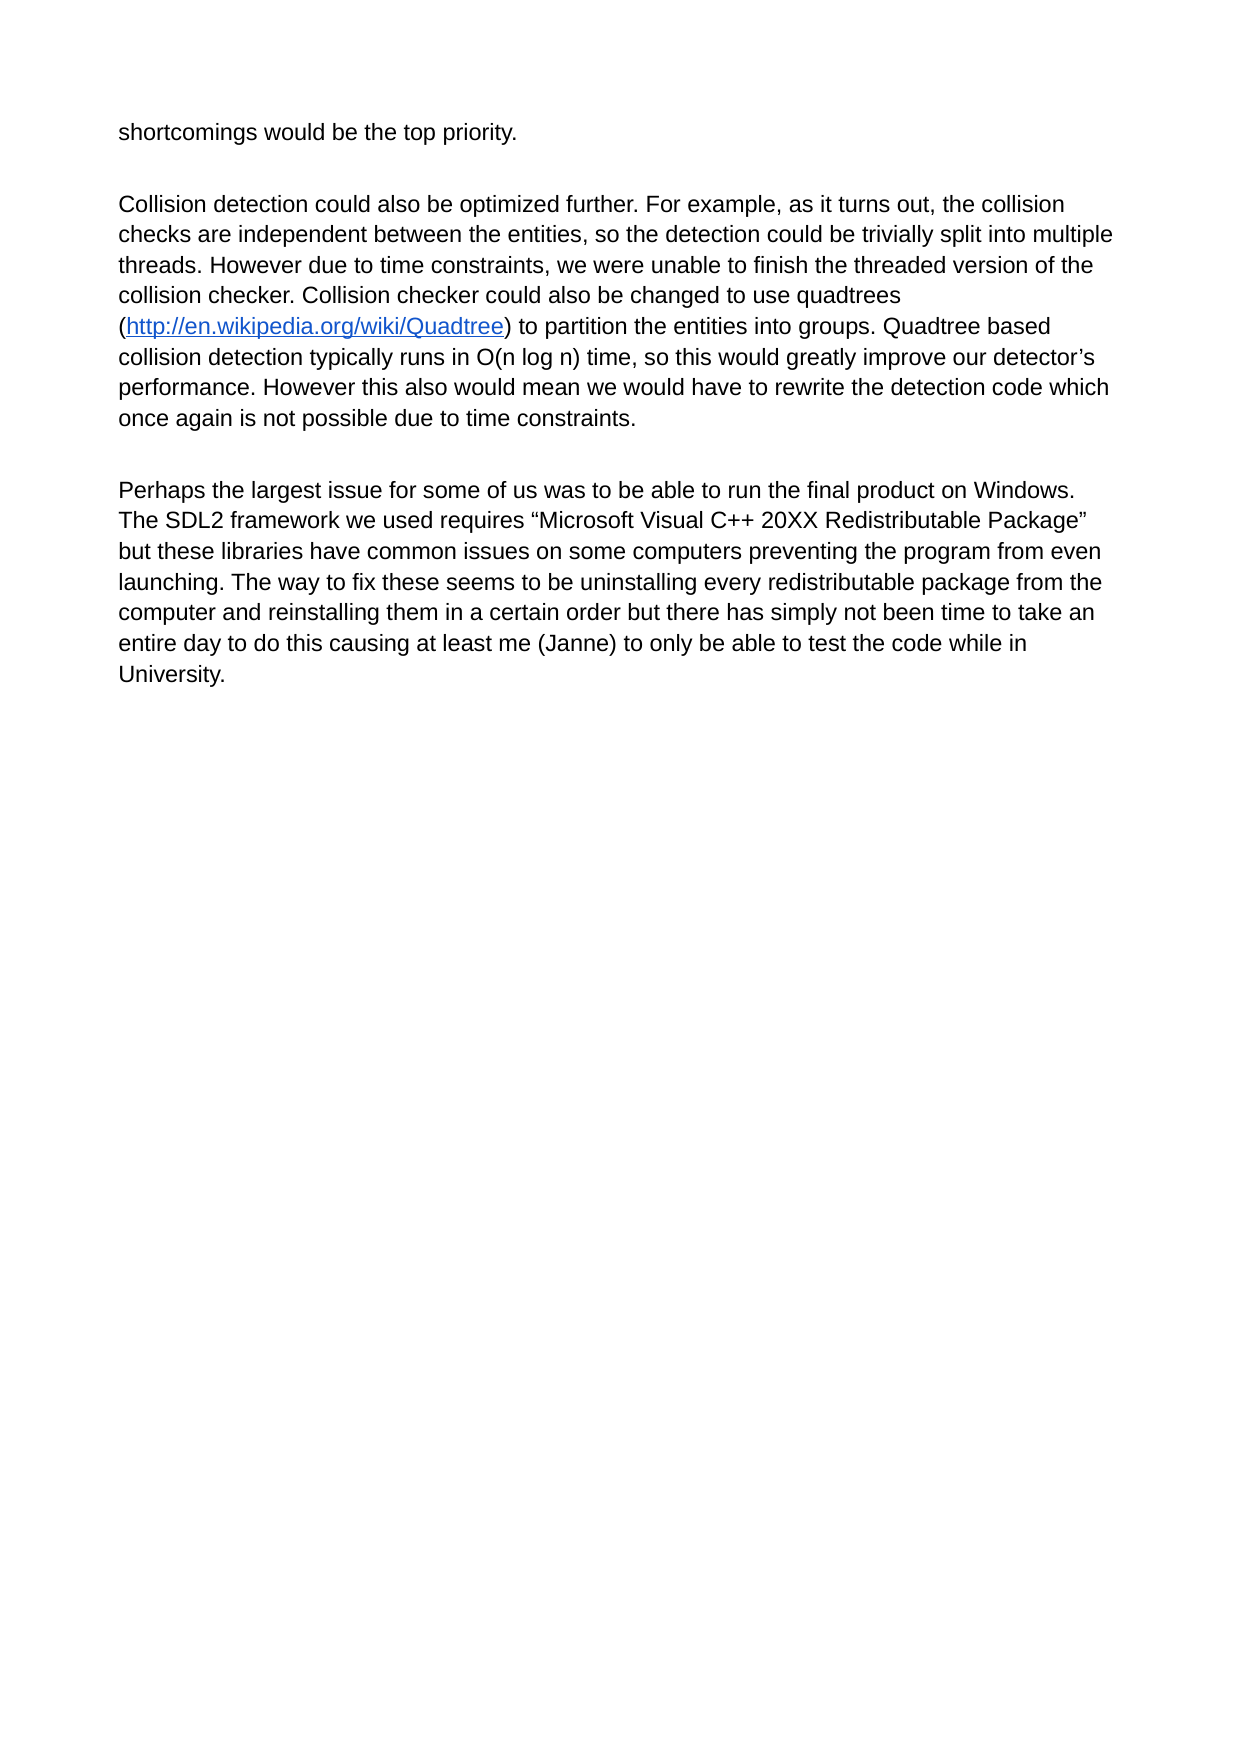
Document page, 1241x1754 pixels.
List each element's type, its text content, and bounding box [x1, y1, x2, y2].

text Perhaps the largest issue for some of us was to be able to run the final product on Windows. The SDL2 framework we used requires “Microsoft Visual C++ 20XX Redistributable Package” but these libraries have common issues on some computers preventing the program from even launching. The way to fix these seems to be uninstalling every redistributable package from the computer and reinstalling them in a certain order but there has simply not been time to take an entire day to do this causing at least me (Janne) to only be able to test the code while in University. [118, 476, 1122, 687]
text shortcomings would be the top priority. [118, 118, 1122, 145]
text Collision detection could also be optimized further. For example, as it turns out, the collision checks are independent between the entities, so the detection could be trivially split into multiple threads. However due to time constraints, we were unable to finish the threaded version of the collision checker. Collision checker could also be changed to use quadtrees (http://en.wikipedia.org/wiki/Quadtree) to partition the entities into groups. Quadtree based collision detection typically runs in O(n log n) time, so this would greatly improve our detector’s performance. However this also would mean we would have to rewrite the detection code which once again is not possible due to time constraints. [118, 190, 1122, 431]
